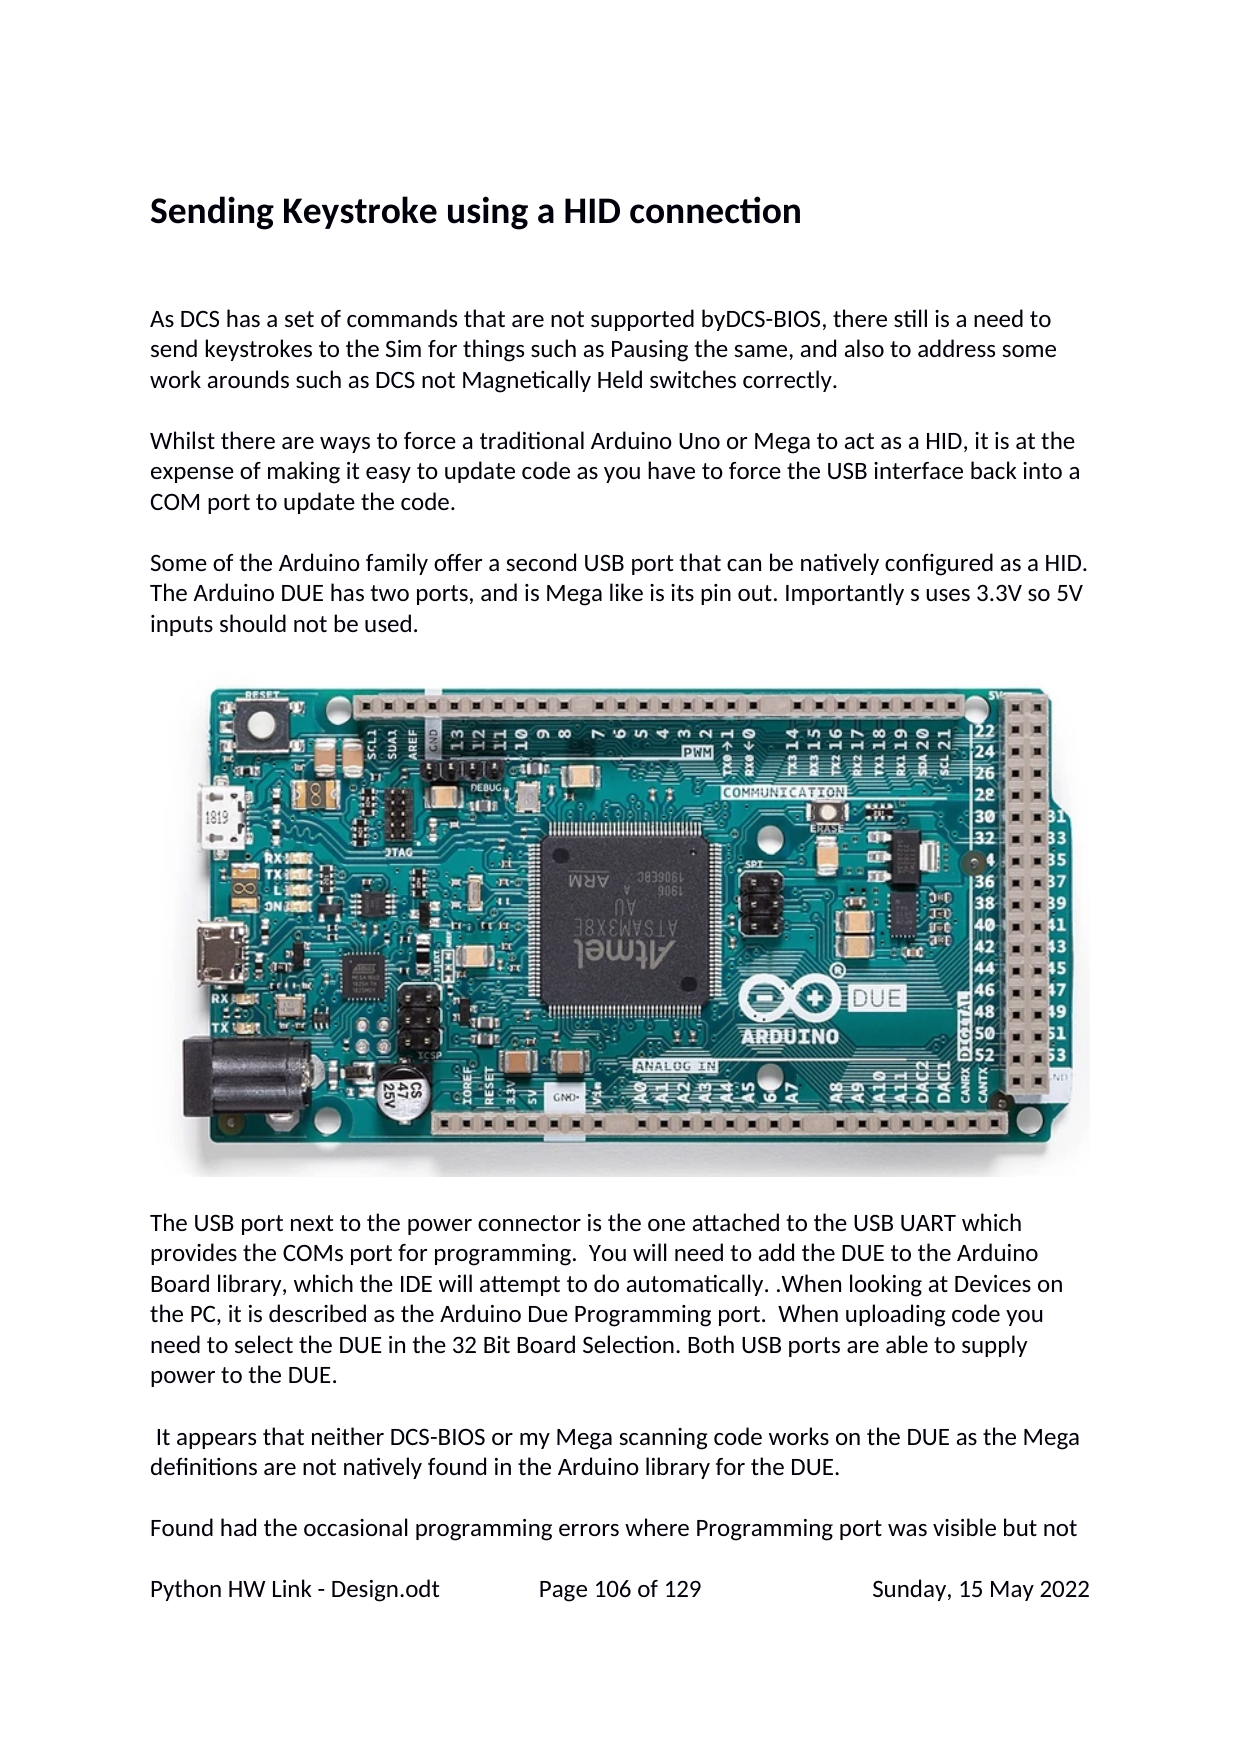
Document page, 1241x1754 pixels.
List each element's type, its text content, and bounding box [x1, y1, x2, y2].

text Found had the occasional programming errors where Programming port was visible but not [150, 1512, 1090, 1543]
text Some of the Arduino family offer a second USB port that can be natively configured as a HID. The Arduino DUE has two ports, and is Mega like is its pin out. Importantly s uses 3.3V so 5V inputs should not be used. [150, 547, 1090, 638]
picture [150, 668, 1091, 1177]
subtitle Sending Keystroke using a HID connection [150, 187, 1090, 233]
text It appears that neither DCS-BIOS or my Mega scanning code works on the DUE as the Mega definitions are not natively found in the Arduino library for the DUE. [150, 1421, 1090, 1482]
text Whilst there are ways to force a traditional Arduino Uno or Mega to act as a HID, it is at the expense of making it easy to update code as you have to force the USB interface back into a COM port to update the code. [150, 425, 1090, 516]
text The USB port next to the power connector is the one attached to the USB UART which provides the COMs port for programming. You will need to add the DUE to the Arduino Board library, which the IDE will attempt to do automatically. .When looking at Devices on the PC, it is described as the Arduino Due Programming port. When uploading code you need to select the DUE in the 32 Bit Board Selection. Both USB ports are able to supply power to the DUE. [150, 1207, 1090, 1390]
text As DCS has a set of commands that are not supported byDCS-BIOS, there still is a need to send keystrokes to the Sim for things such as Pausing the same, and also to address some work arounds such as DCS not Magnetically Held switches correctly. [150, 303, 1090, 394]
